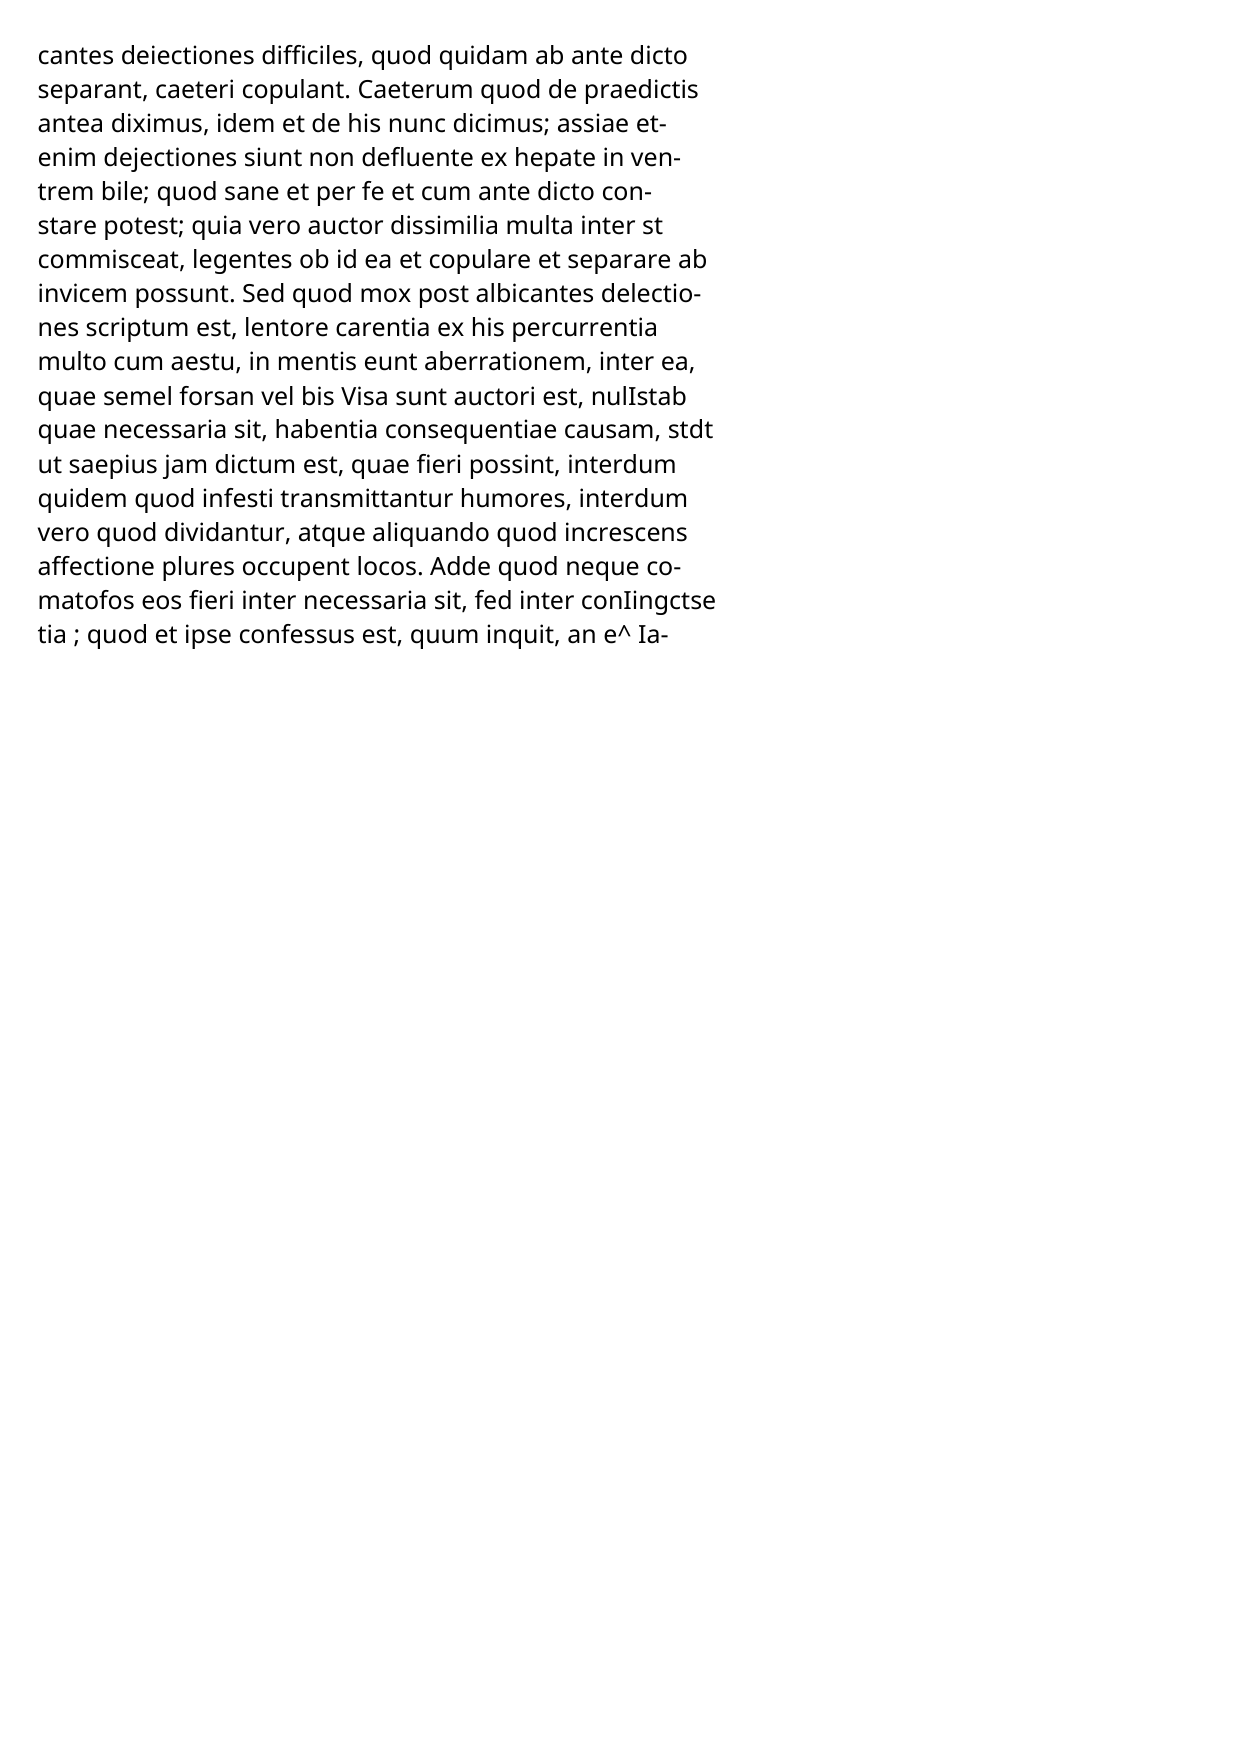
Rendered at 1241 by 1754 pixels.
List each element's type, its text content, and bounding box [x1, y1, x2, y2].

text cantes deiectiones difficiles, quod quidam ab ante dicto separant, caeteri copulant. Caeterum quod de praedictis antea diximus, idem et de his nunc dicimus; assiae et- enim dejectiones siunt non defluente ex hepate in ven- trem bile; quod sane et per fe et cum ante dicto con- stare potest; quia vero auctor dissimilia multa inter st commisceat, legentes ob id ea et copulare et separare ab invicem possunt. Sed quod mox post albicantes delectio- nes scriptum est, lentore carentia ex his percurrentia multo cum aestu, in mentis eunt aberrationem, inter ea, quae semel forsan vel bis Visa sunt auctori est, nulIstab quae necessaria sit, habentia consequentiae causam, stdt ut saepius jam dictum est, quae fieri possint, interdum quidem quod infesti transmittantur humores, interdum vero quod dividantur, atque aliquando quod increscens affectione plures occupent locos. Adde quod neque co- matofos eos fieri inter necessaria sit, fed inter conIingctse tia ; quod et ipse confessus est, quum inquit, an e^ Ia- [37, 37, 1203, 651]
